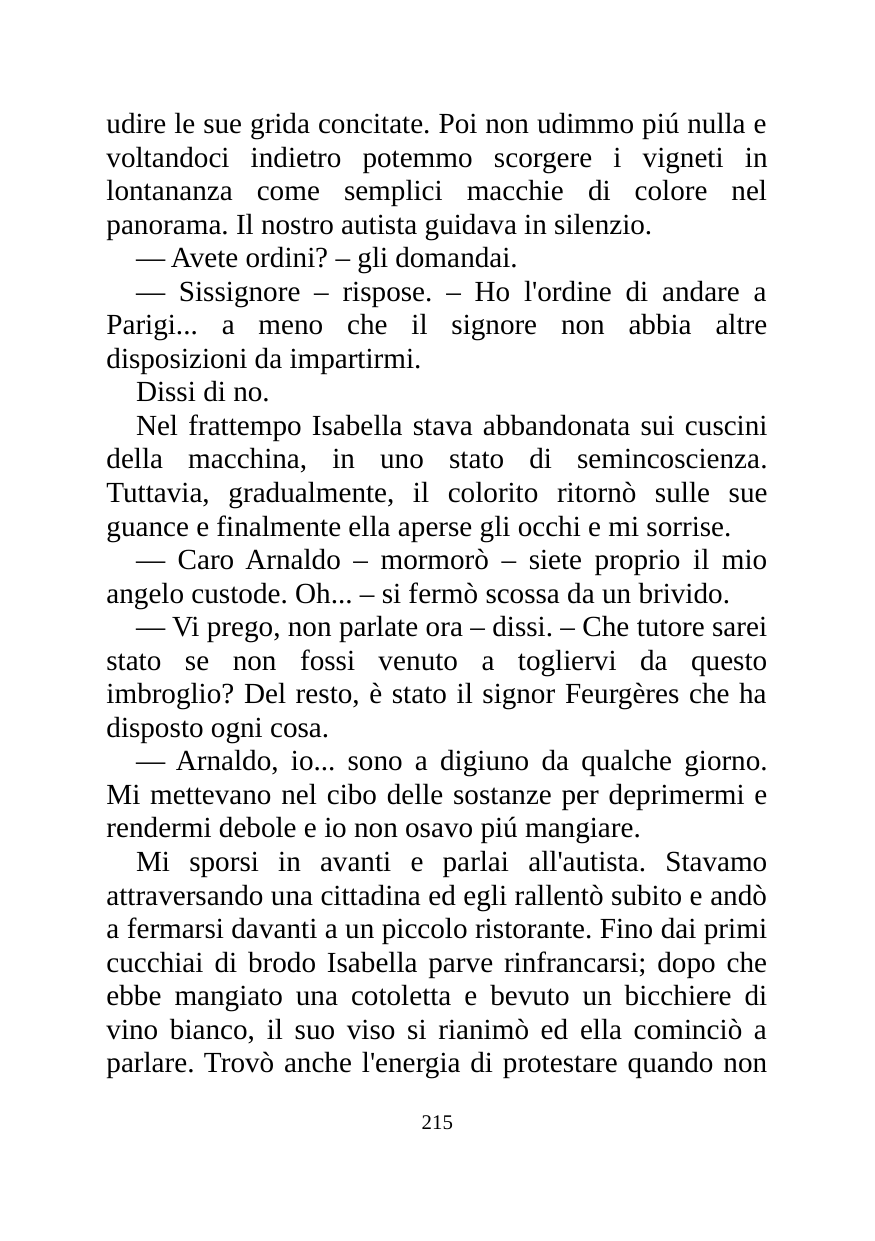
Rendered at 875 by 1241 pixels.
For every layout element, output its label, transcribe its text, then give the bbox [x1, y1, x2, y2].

text udire le sue grida concitate. Poi non udimmo piú nulla e voltandoci indietro potemmo scorgere i vigneti in lontananza come semplici macchie di colore nel panorama. Il nostro autista guidava in silenzio. [106, 106, 768, 240]
text — Vi prego, non parlate ora – dissi. – Che tutore sarei stato se non fossi venuto a togliervi da questo imbroglio? Del resto, è stato il signor Feurgères che ha disposto ogni cosa. [106, 609, 768, 743]
text Nel frattempo Isabella stava abbandonata sui cuscini della macchina, in uno stato di semincoscienza. Tuttavia, gradualmente, il colorito ritornò sulle sue guance e finalmente ella aperse gli occhi e mi sorrise. [106, 408, 768, 542]
text Mi sporsi in avanti e parlai all'autista. Stavamo attraversando una cittadina ed egli rallentò subito e andò a fermarsi davanti a un piccolo ristorante. Fino dai primi cucchiai di brodo Isabella parve rinfrancarsi; dopo che ebbe mangiato una cotoletta e bevuto un bicchiere di vino bianco, il suo viso si rianimò ed ella cominciò a parlare. Trovò anche l'energia di protestare quando non [106, 844, 768, 1079]
text Dissi di no. [106, 374, 768, 408]
text — Sissignore – rispose. – Ho l'ordine di andare a Parigi... a meno che il signore non abbia altre disposizioni da impartirmi. [106, 274, 768, 374]
text — Caro Arnaldo – mormorò – siete proprio il mio angelo custode. Oh... – si fermò scossa da un brivido. [106, 542, 768, 609]
text — Avete ordini? – gli domandai. [106, 240, 768, 274]
text — Arnaldo, io... sono a digiuno da qualche giorno. Mi mettevano nel cibo delle sostanze per deprimermi e rendermi debole e io non osavo piú mangiare. [106, 743, 768, 844]
